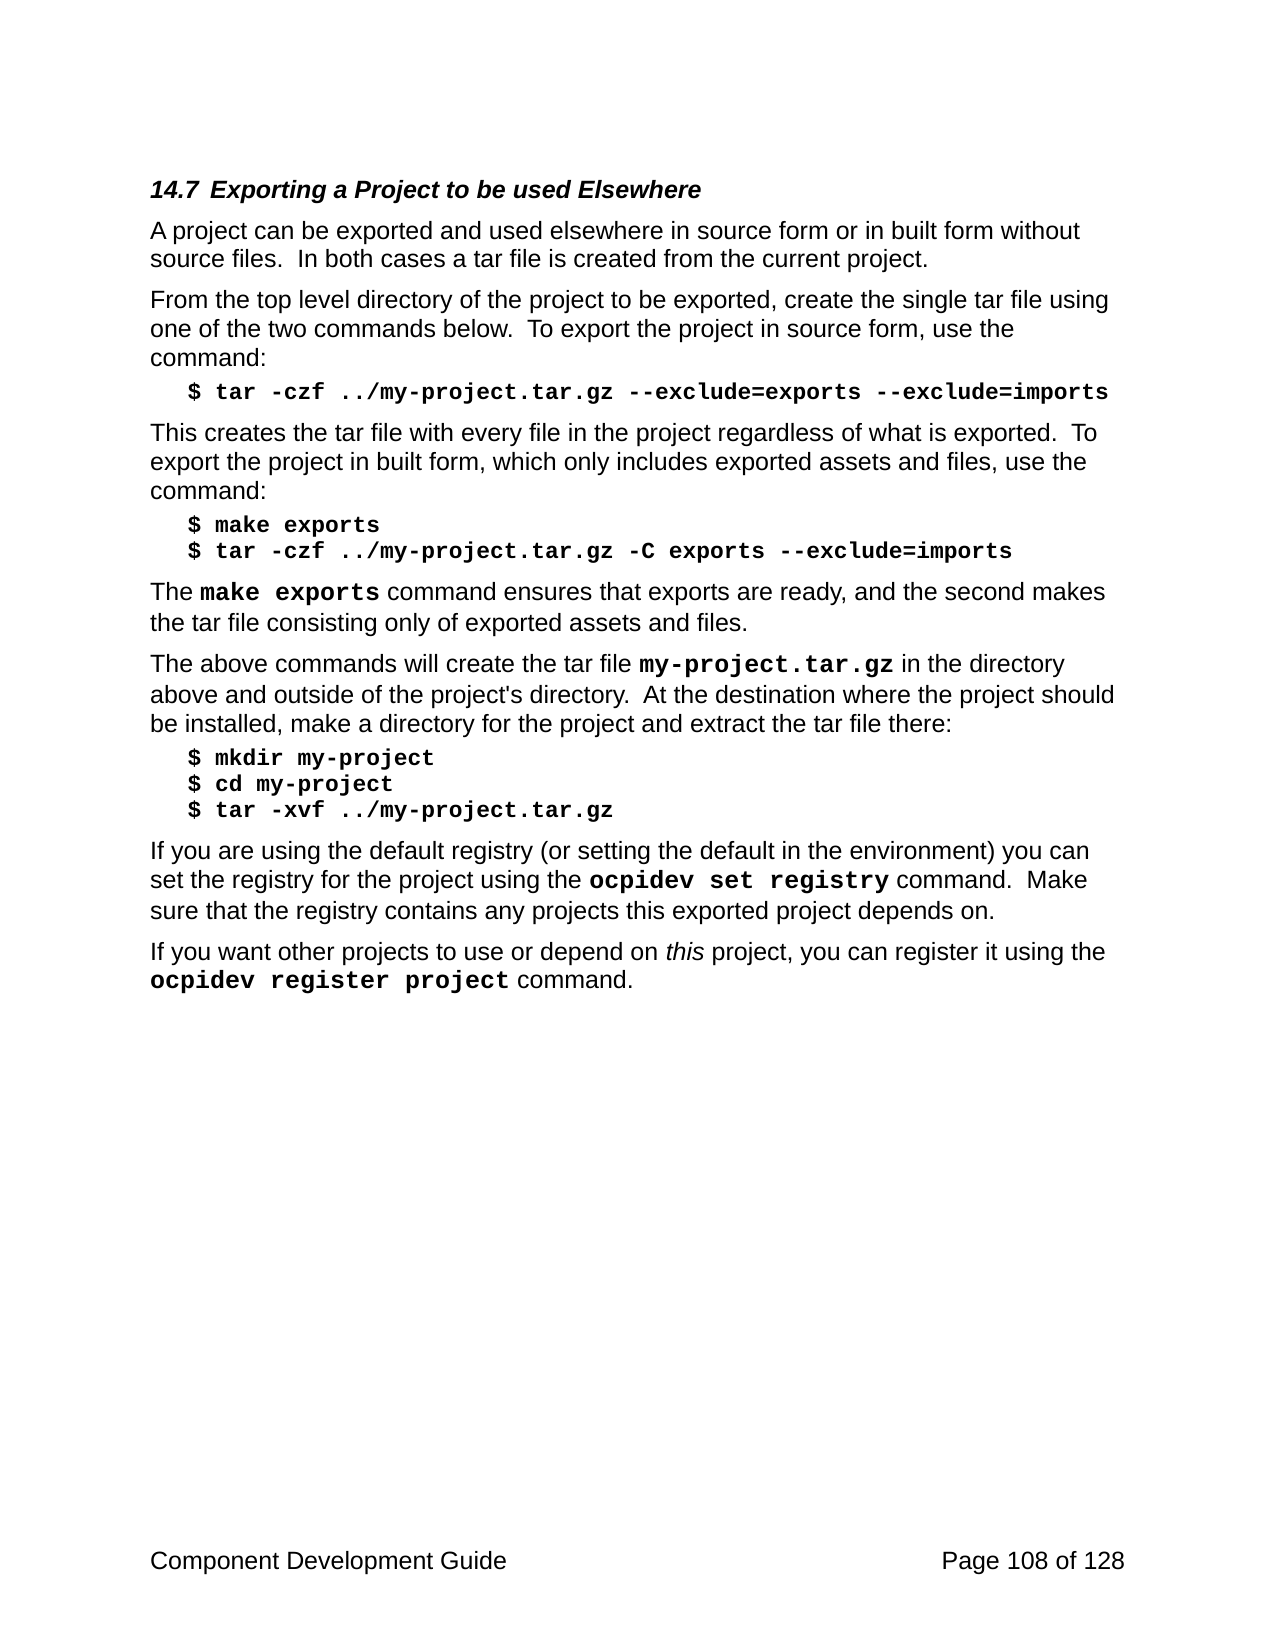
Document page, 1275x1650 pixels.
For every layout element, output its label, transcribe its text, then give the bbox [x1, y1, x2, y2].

text If you are using the default registry (or setting the default in the environment) you can set the registry for the project using the ocpidev set registry command. Make sure that the registry contains any projects this exported project depends on. [150, 836, 1125, 925]
text This creates the tar file with every file in the project regardless of what is exported. To export the project in built form, which only includes exported assets and files, use the command: [150, 418, 1125, 504]
text From the top level directory of the project to be exported, create the single tar file using one of the two commands below. To export the project in source form, use the command: [150, 285, 1125, 371]
text If you want other projects to use or depend on this project, you can register it using the ocpidev register project command. [150, 937, 1125, 996]
text The make exports command ensures that exports are ready, and the second makes the tar file consisting only of exported assets and files. [150, 577, 1125, 637]
text A project can be exported and used elsewhere in source form or in built form without source files. In both cases a tar file is created from the current project. [150, 216, 1125, 273]
text $ tar -czf ../my-project.tar.gz --exclude=exports --exclude=imports [187, 380, 1125, 406]
text The above commands will create the tar file my-project.tar.gz in the directory above and outside of the project's directory. At the destination where the project should be installed, make a directory for the project and extract the tar file there: [150, 649, 1125, 737]
text $ mkdir my-project $ cd my-project $ tar -xvf ../my-project.tar.gz [187, 746, 1125, 824]
text $ make exports $ tar -czf ../my-project.tar.gz -C exports --exclude=imports [187, 513, 1181, 565]
subtitle Exporting a Project to be used Elsewhere [150, 175, 1125, 204]
